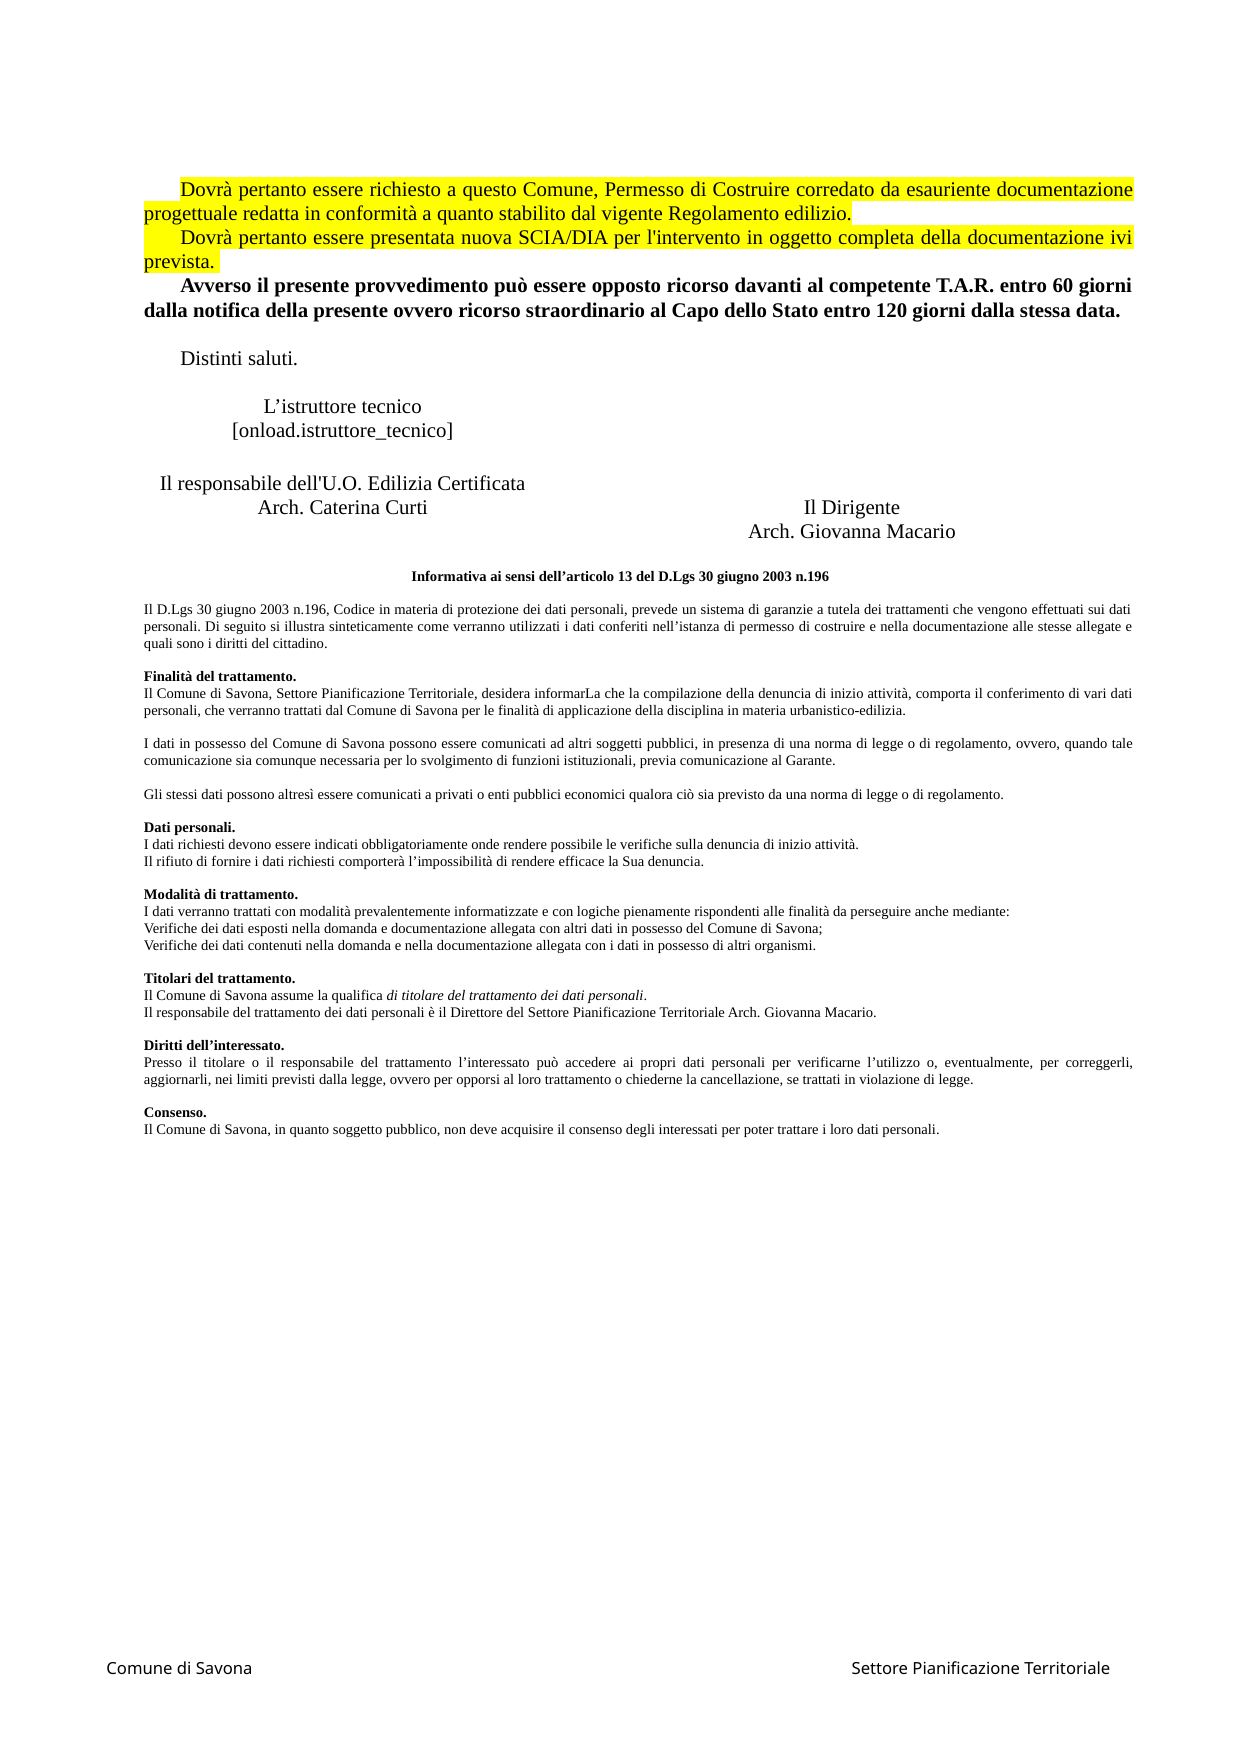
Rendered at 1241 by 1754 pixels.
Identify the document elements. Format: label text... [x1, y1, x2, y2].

text Dovrà pertanto essere presentata nuova SCIA/DIA per l'intervento in oggetto completa della documentazione ivi prevista. [144, 225, 1134, 273]
text Il Comune di Savona assume la qualifica di titolare del trattamento dei dati personali. [144, 987, 1134, 1003]
text Distinti saluti. [106, 346, 1134, 370]
text Il Comune di Savona, in quanto soggetto pubblico, non deve acquisire il consenso degli interessati per poter trattare i loro dati personali. [144, 1121, 1134, 1138]
text Il rifiuto di fornire i dati richiesti comporterà l’impossibilità di rendere efficace la Sua denuncia. [144, 853, 1134, 869]
table_header [549, 394, 1117, 447]
text Verifiche dei dati esposti nella domanda e documentazione allegata con altri dati in possesso del Comune di Savona; [144, 920, 1134, 936]
text Il Comune di Savona, Settore Pianificazione Territoriale, desidera informarLa che la compilazione della denuncia di inizio attività, comporta il conferimento di vari dati personali, che verranno trattati dal Comune di Savona per le finalità di applicazione della disciplina in materia urbanistico-edilizia. [144, 685, 1134, 718]
text Avverso il presente provvedimento può essere opposto ricorso davanti al competente T.A.R. entro 60 giorni dalla notifica della presente ovvero ricorso straordinario al Capo dello Stato entro 120 giorni dalla stessa data. [144, 273, 1134, 322]
text Dati personali. [144, 819, 1134, 836]
text Verifiche dei dati contenuti nella domanda e nella documentazione allegata con i dati in possesso di altri organismi. [144, 936, 1134, 953]
text Titolari del trattamento. [144, 970, 1134, 987]
text Gli stessi dati possono altresì essere comunicati a privati o enti pubblici economici qualora ciò sia previsto da una norma di legge o di regolamento. [144, 786, 1134, 802]
text Dovrà pertanto essere richiesto a questo Comune, Permesso di Costruire corredato da esauriente documentazione progettuale redatta in conformità a quanto stabilito dal vigente Regolamento edilizio. [144, 177, 1134, 225]
table_cell Il responsabile dell'U.O. Edilizia Certificata Arch. Caterina Curti [99, 447, 548, 543]
text Finalità del trattamento. [106, 668, 1134, 685]
text Il responsabile del trattamento dei dati personali è il Direttore del Settore Pianificazione Territoriale Arch. Giovanna Macario. [144, 1003, 1134, 1020]
text Presso il titolare o il responsabile del trattamento l’interessato può accedere ai propri dati personali per verificarne l’utilizzo o, eventualmente, per correggerli, aggiornarli, nei limiti previsti dalla legge, ovvero per opporsi al loro trattamento o chiederne la cancellazione, se trattati in violazione di legge. [144, 1054, 1134, 1087]
table_header L’istruttore tecnico [onload.istruttore_tecnico] [99, 394, 548, 447]
text Il D.Lgs 30 giugno 2003 n.196, Codice in materia di protezione dei dati personali, prevede un sistema di garanzie a tutela dei trattamenti che vengono effettuati sui dati personali. Di seguito si illustra sinteticamente come verranno utilizzati i dati conferiti nell’istanza di permesso di costruire e nella documentazione alle stesse allegate e quali sono i diritti del cittadino. [144, 601, 1134, 651]
text Consenso. [144, 1104, 1134, 1121]
text I dati verranno trattati con modalità prevalentemente informatizzate e con logiche pienamente rispondenti alle finalità da perseguire anche mediante: [144, 903, 1134, 920]
text I dati in possesso del Comune di Savona possono essere comunicati ad altri soggetti pubblici, in presenza di una norma di legge o di regolamento, ovvero, quando tale comunicazione sia comunque necessaria per lo svolgimento di funzioni istituzionali, previa comunicazione al Garante. [144, 735, 1134, 769]
text Modalità di trattamento. [144, 886, 1134, 903]
subtitle Informativa ai sensi dell’articolo 13 del D.Lgs 30 giugno 2003 n.196 [106, 567, 1134, 584]
table_cell Il Dirigente Arch. Giovanna Macario [549, 447, 1117, 543]
text Diritti dell’interessato. [144, 1037, 1134, 1054]
text I dati richiesti devono essere indicati obbligatoriamente onde rendere possibile le verifiche sulla denuncia di inizio attività. [144, 836, 1134, 853]
